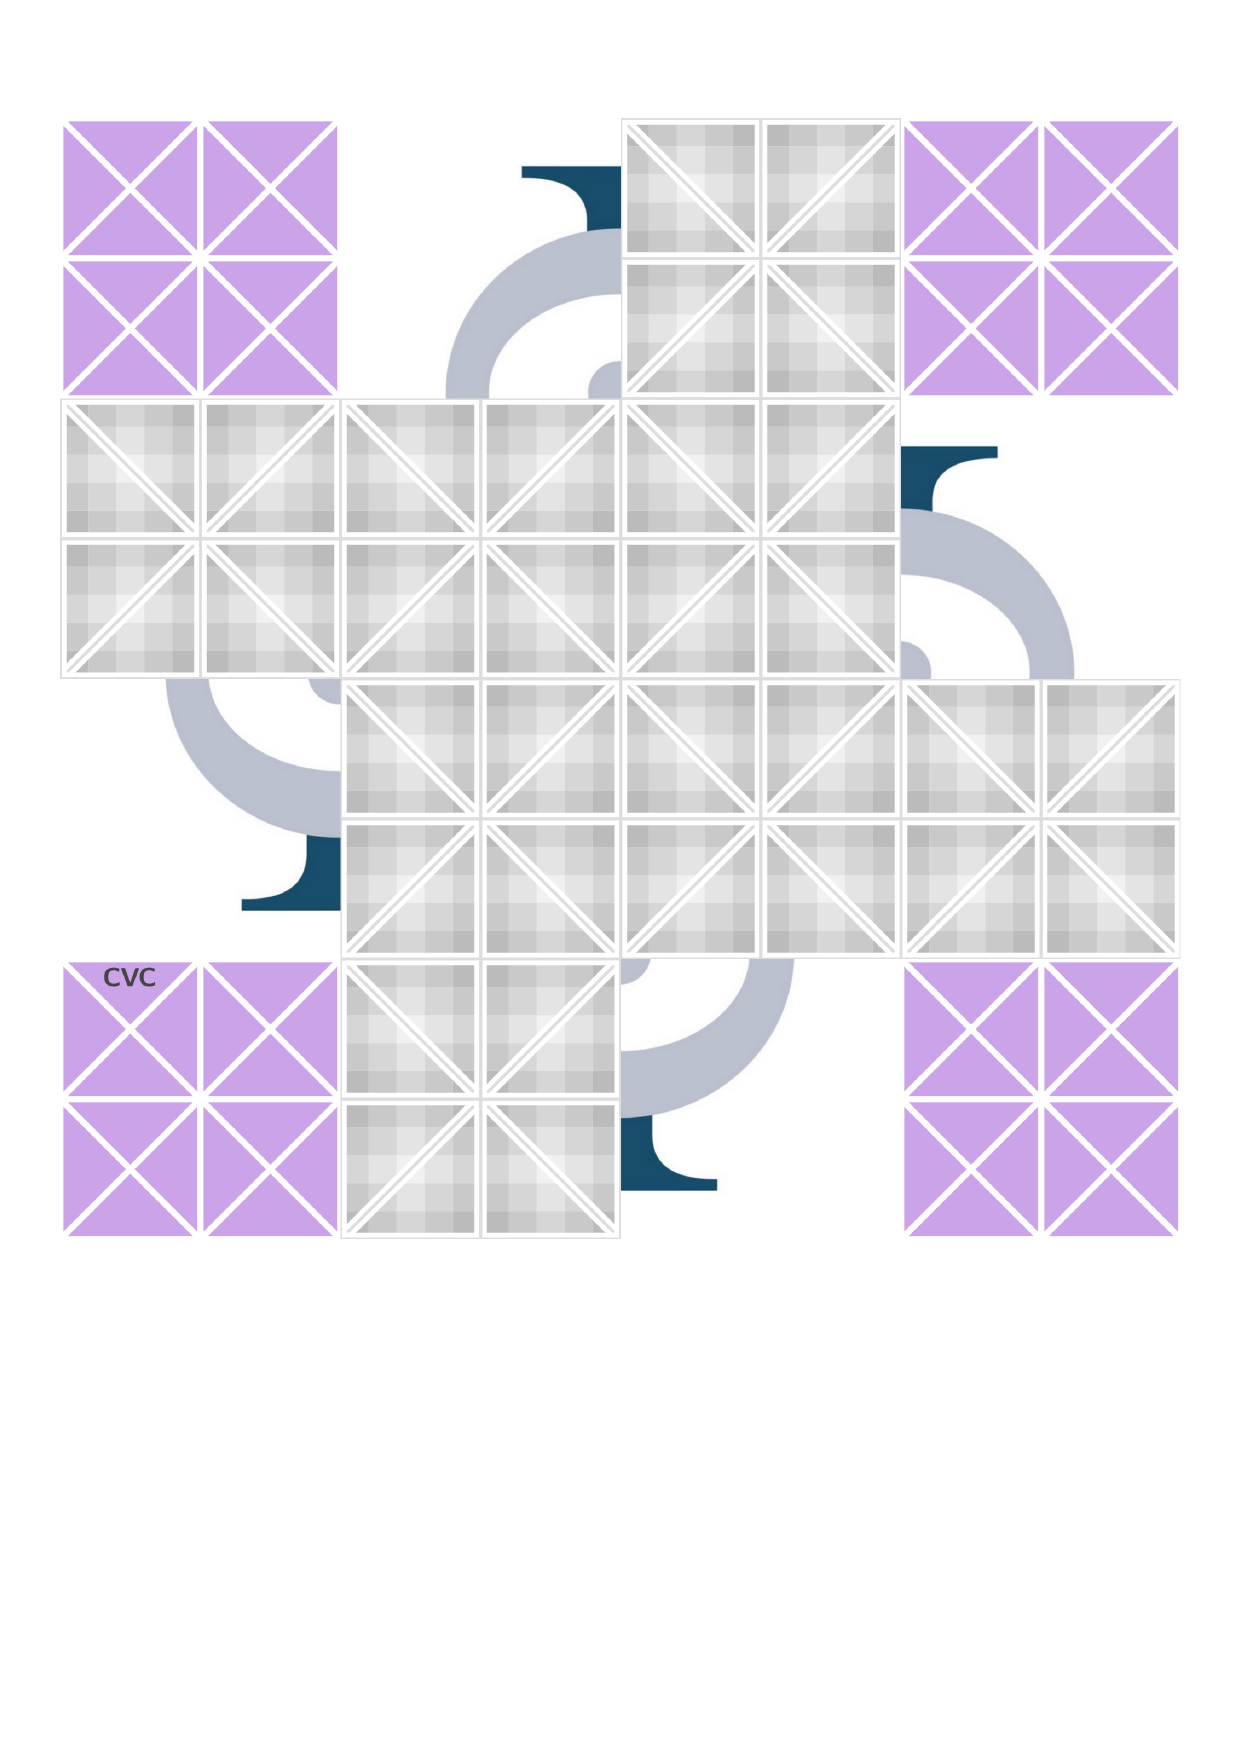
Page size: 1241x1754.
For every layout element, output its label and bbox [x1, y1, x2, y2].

picture [60, 118, 1181, 1239]
